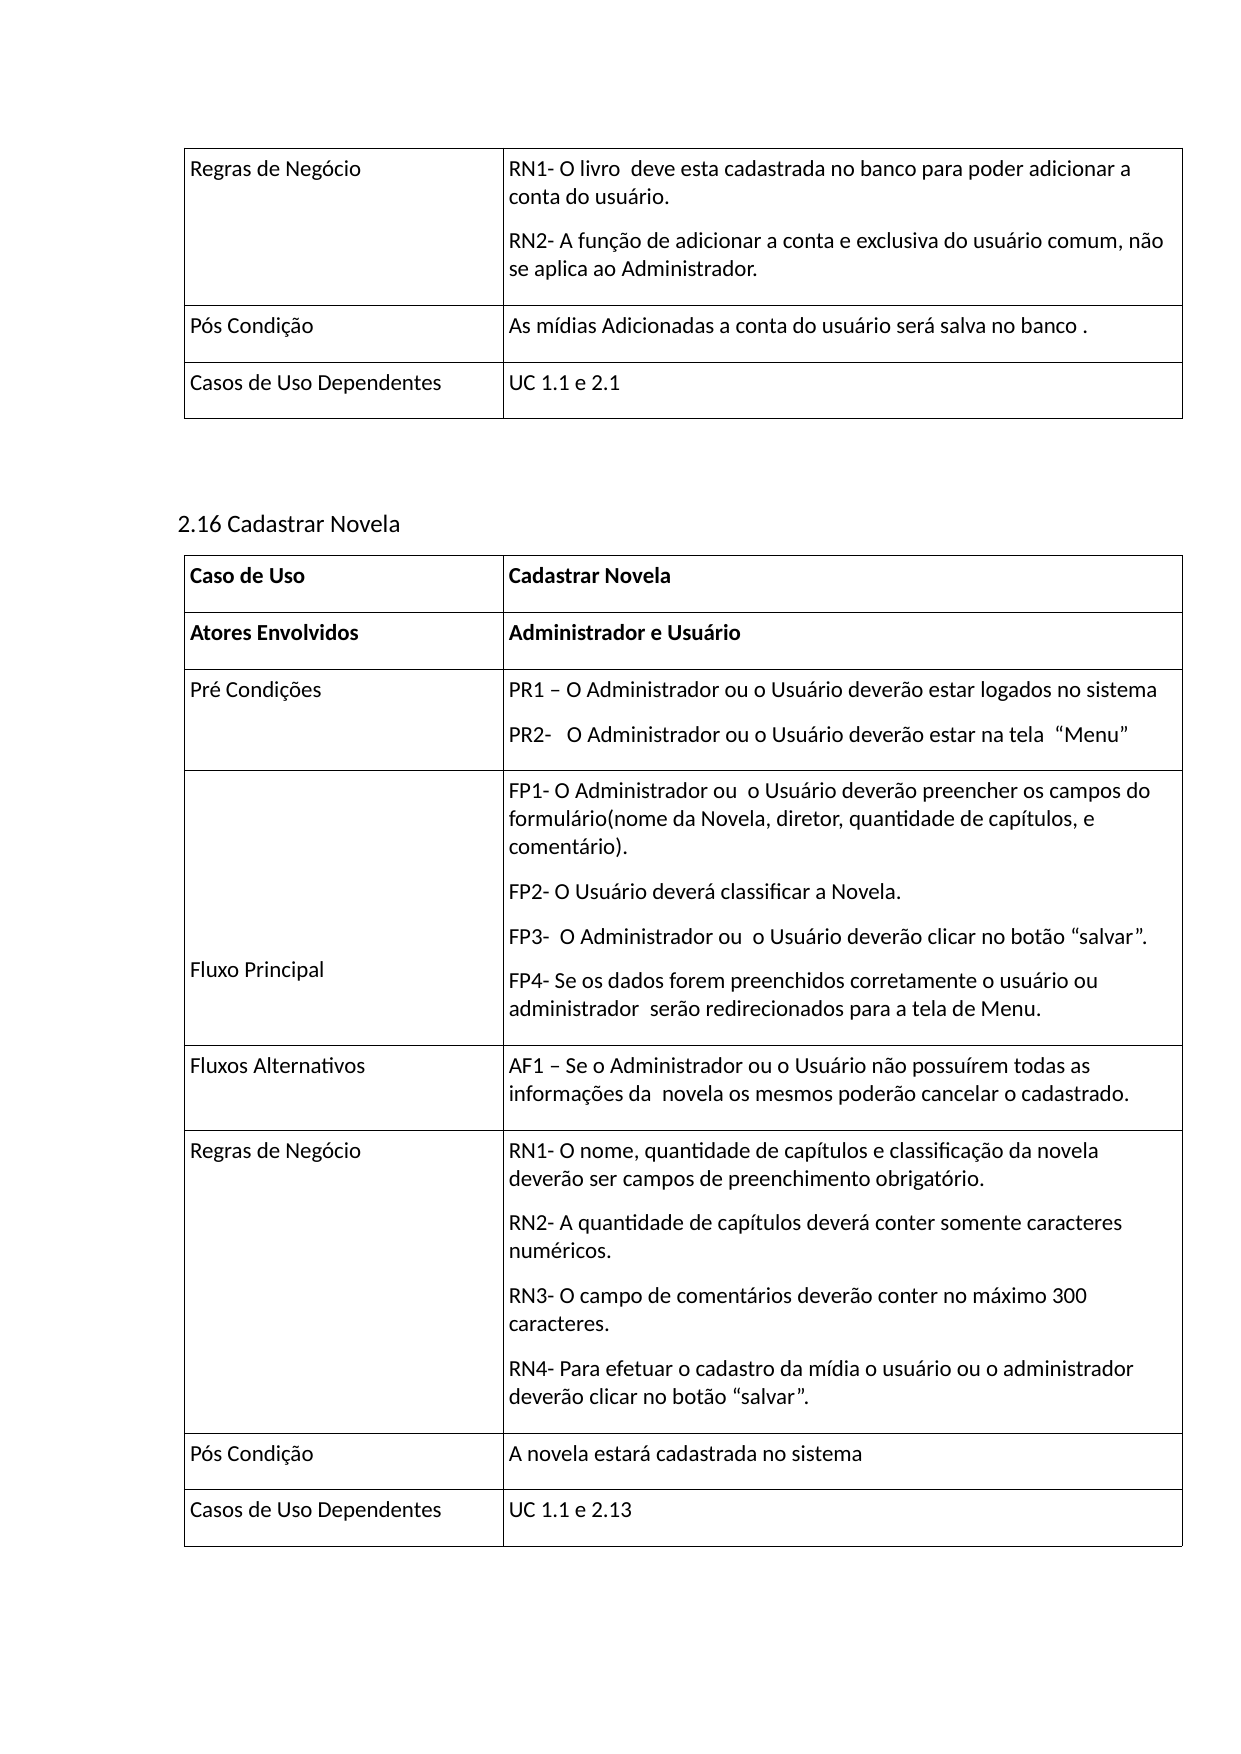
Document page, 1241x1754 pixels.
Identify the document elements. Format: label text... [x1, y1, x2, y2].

table_cell Atores Envolvidos [185, 613, 503, 669]
table_cell Casos de Uso Dependentes [185, 363, 503, 418]
table_cell AF1 – Se o Administrador ou o Usuário não possuírem todas as informações da novela os mesmos poderão cancelar o cadastrado. [504, 1046, 1182, 1129]
table_cell Administrador e Usuário [504, 613, 1182, 669]
table_cell RN1- O nome, quantidade de capítulos e classificação da novela deverão ser campos de preenchimento obrigatório. RN2- A quantidade de capítulos deverá conter somente caracteres numéricos. RN3- O campo de comentários deverão conter no máximo 300 caracteres. RN4- Para efetuar o cadastro da mídia o usuário ou o administrador deverão clicar no botão “salvar”. [504, 1131, 1182, 1432]
table_header Caso de Uso [185, 556, 503, 612]
table_cell Pós Condição [185, 306, 503, 362]
table_cell Regras de Negócio [185, 1131, 503, 1432]
table_cell Casos de Uso Dependentes [185, 1490, 503, 1546]
table_header Cadastrar Novela [504, 556, 1182, 612]
table_cell RN1- O livro deve esta cadastrada no banco para poder adicionar a conta do usuário. RN2- A função de adicionar a conta e exclusiva do usuário comum, não se aplica ao Administrador. [504, 149, 1182, 305]
table_cell FP1- O Administrador ou o Usuário deverão preencher os campos do formulário(nome da Novela, diretor, quantidade de capítulos, e comentário). FP2- O Usuário deverá classificar a Novela. FP3- O Administrador ou o Usuário deverão clicar no botão “salvar”. FP4- Se os dados forem preenchidos corretamente o usuário ou administrador serão redirecionados para a tela de Menu. [504, 771, 1182, 1045]
subtitle 2.16 Cadastrar Novela [177, 508, 1063, 539]
table_cell Fluxo Principal [185, 771, 503, 1045]
table_cell Pré Condições [185, 670, 503, 770]
table_cell As mídias Adicionadas a conta do usuário será salva no banco . [504, 306, 1182, 362]
table_cell Pós Condição [185, 1434, 503, 1489]
table_cell Regras de Negócio [185, 149, 503, 305]
table_cell UC 1.1 e 2.13 [504, 1490, 1182, 1546]
table_cell PR1 – O Administrador ou o Usuário deverão estar logados no sistema PR2- O Administrador ou o Usuário deverão estar na tela “Menu” [504, 670, 1182, 770]
table_cell Fluxos Alternativos [185, 1046, 503, 1129]
table_cell UC 1.1 e 2.1 [504, 363, 1182, 418]
table_cell A novela estará cadastrada no sistema [504, 1434, 1182, 1489]
